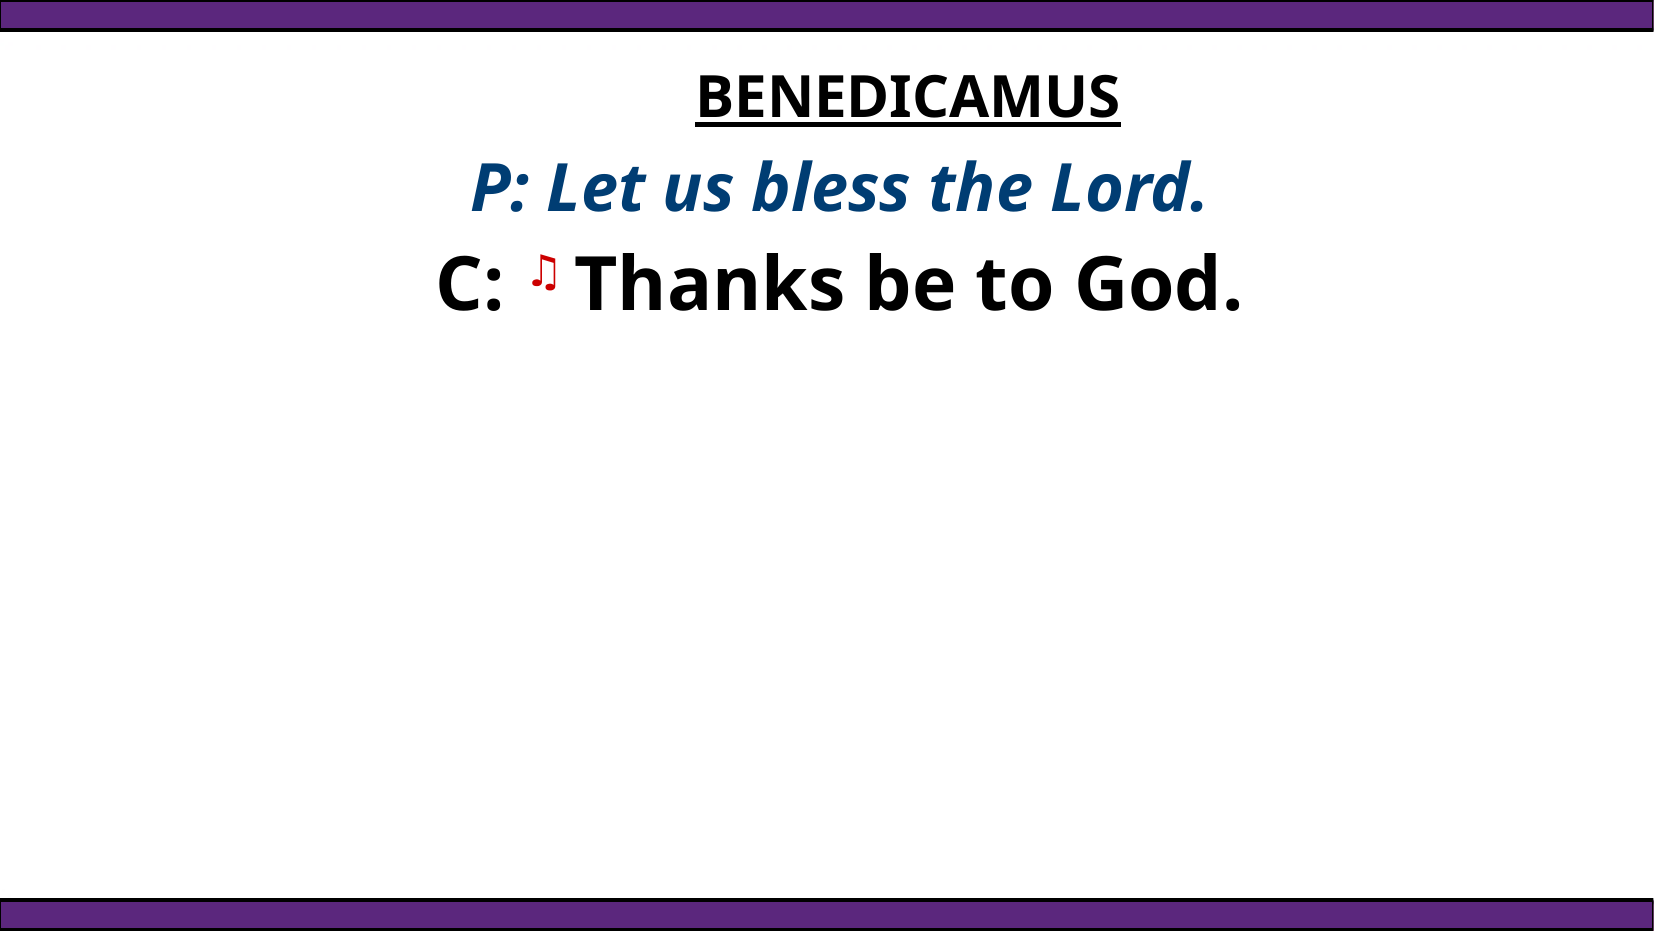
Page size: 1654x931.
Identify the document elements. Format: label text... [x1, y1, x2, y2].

picture [0, 31, 1654, 900]
text_box BENEDICAMUS P: Let us bless the Lord. C: ♫ Thanks be to God. [90, 30, 1591, 334]
text_box [0, 0, 1654, 31]
text_box [0, 900, 1654, 931]
